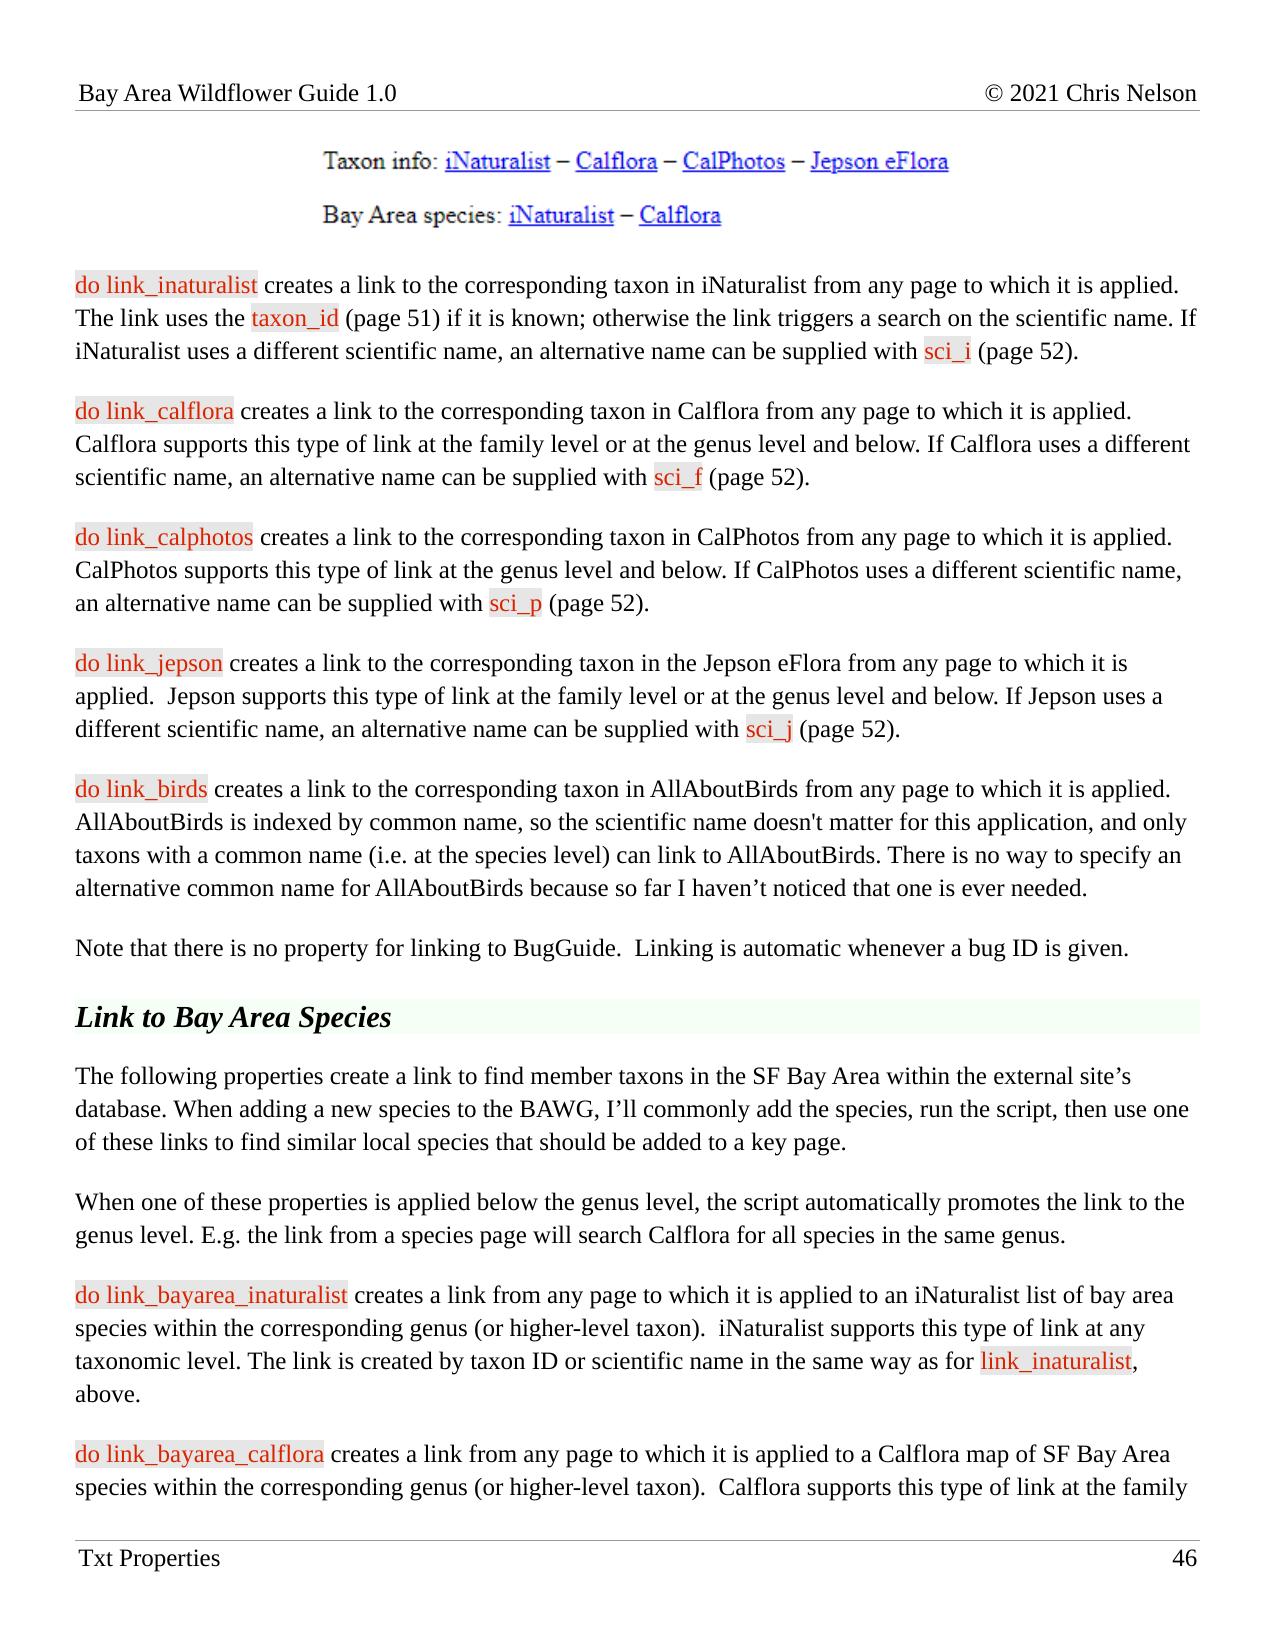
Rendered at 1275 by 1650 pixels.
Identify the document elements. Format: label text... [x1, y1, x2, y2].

text do link_bayarea_calflora creates a link from any page to which it is applied to a Calflora map of SF Bay Area species within the corresponding genus (or higher-level taxon). Calflora supports this type of link at the family [75, 1439, 1200, 1501]
text do link_bayarea_inaturalist creates a link from any page to which it is applied to an iNaturalist list of bay area species within the corresponding genus (or higher-level taxon). iNaturalist supports this type of link at any taxonomic level. The link is created by taxon ID or scientific name in the same way as for link_inaturalist, above. [75, 1280, 1200, 1408]
text do link_calflora creates a link to the corresponding taxon in Calflora from any page to which it is applied. Calflora supports this type of link at the family level or at the genus level and below. If Calflora uses a different scientific name, an alternative name can be supplied with sci_f (page 52). [75, 396, 1200, 491]
text do link_inaturalist creates a link to the corresponding taxon in iNaturalist from any page to which it is applied. The link uses the taxon_id (page 51) if it is known; otherwise the link triggers a search on the scientific name. If iNaturalist uses a different scientific name, an alternative name can be supplied with sci_i (page 52). [75, 270, 1200, 364]
text When one of these properties is applied below the genus level, the script automatically promotes the link to the genus level. E.g. the link from a species page will search Calflora for all species in the same genus. [75, 1187, 1200, 1249]
text do link_birds creates a link to the corresponding taxon in AllAboutBirds from any page to which it is applied. AllAboutBirds is indexed by common name, so the scientific name doesn't matter for this application, and only taxons with a common name (i.e. at the species level) can link to AllAboutBirds. There is no way to specify an alternative common name for AllAboutBirds because so far I haven’t noticed that one is ever needed. [75, 774, 1200, 902]
text The following properties create a link to find member taxons in the SF Bay Area within the external site’s database. When adding a new species to the BAWG, I’ll commonly add the species, run the script, then use one of these links to find similar local species that should be added to a key page. [75, 1061, 1200, 1156]
text Note that there is no property for linking to BugGuide. Linking is automatic whenever a bug ID is given. [75, 933, 1200, 962]
text do link_calphotos creates a link to the corresponding taxon in CalPhotos from any page to which it is applied. CalPhotos supports this type of link at the genus level and below. If CalPhotos uses a different scientific name, an alternative name can be supplied with sci_p (page 52). [75, 522, 1200, 617]
text do link_jepson creates a link to the corresponding taxon in the Jepson eFlora from any page to which it is applied. Jepson supports this type of link at the family level or at the genus level and below. If Jepson uses a different scientific name, an alternative name can be supplied with sci_j (page 52). [75, 648, 1200, 743]
picture [317, 140, 958, 239]
subtitle Link to Bay Area Species [75, 999, 1200, 1034]
